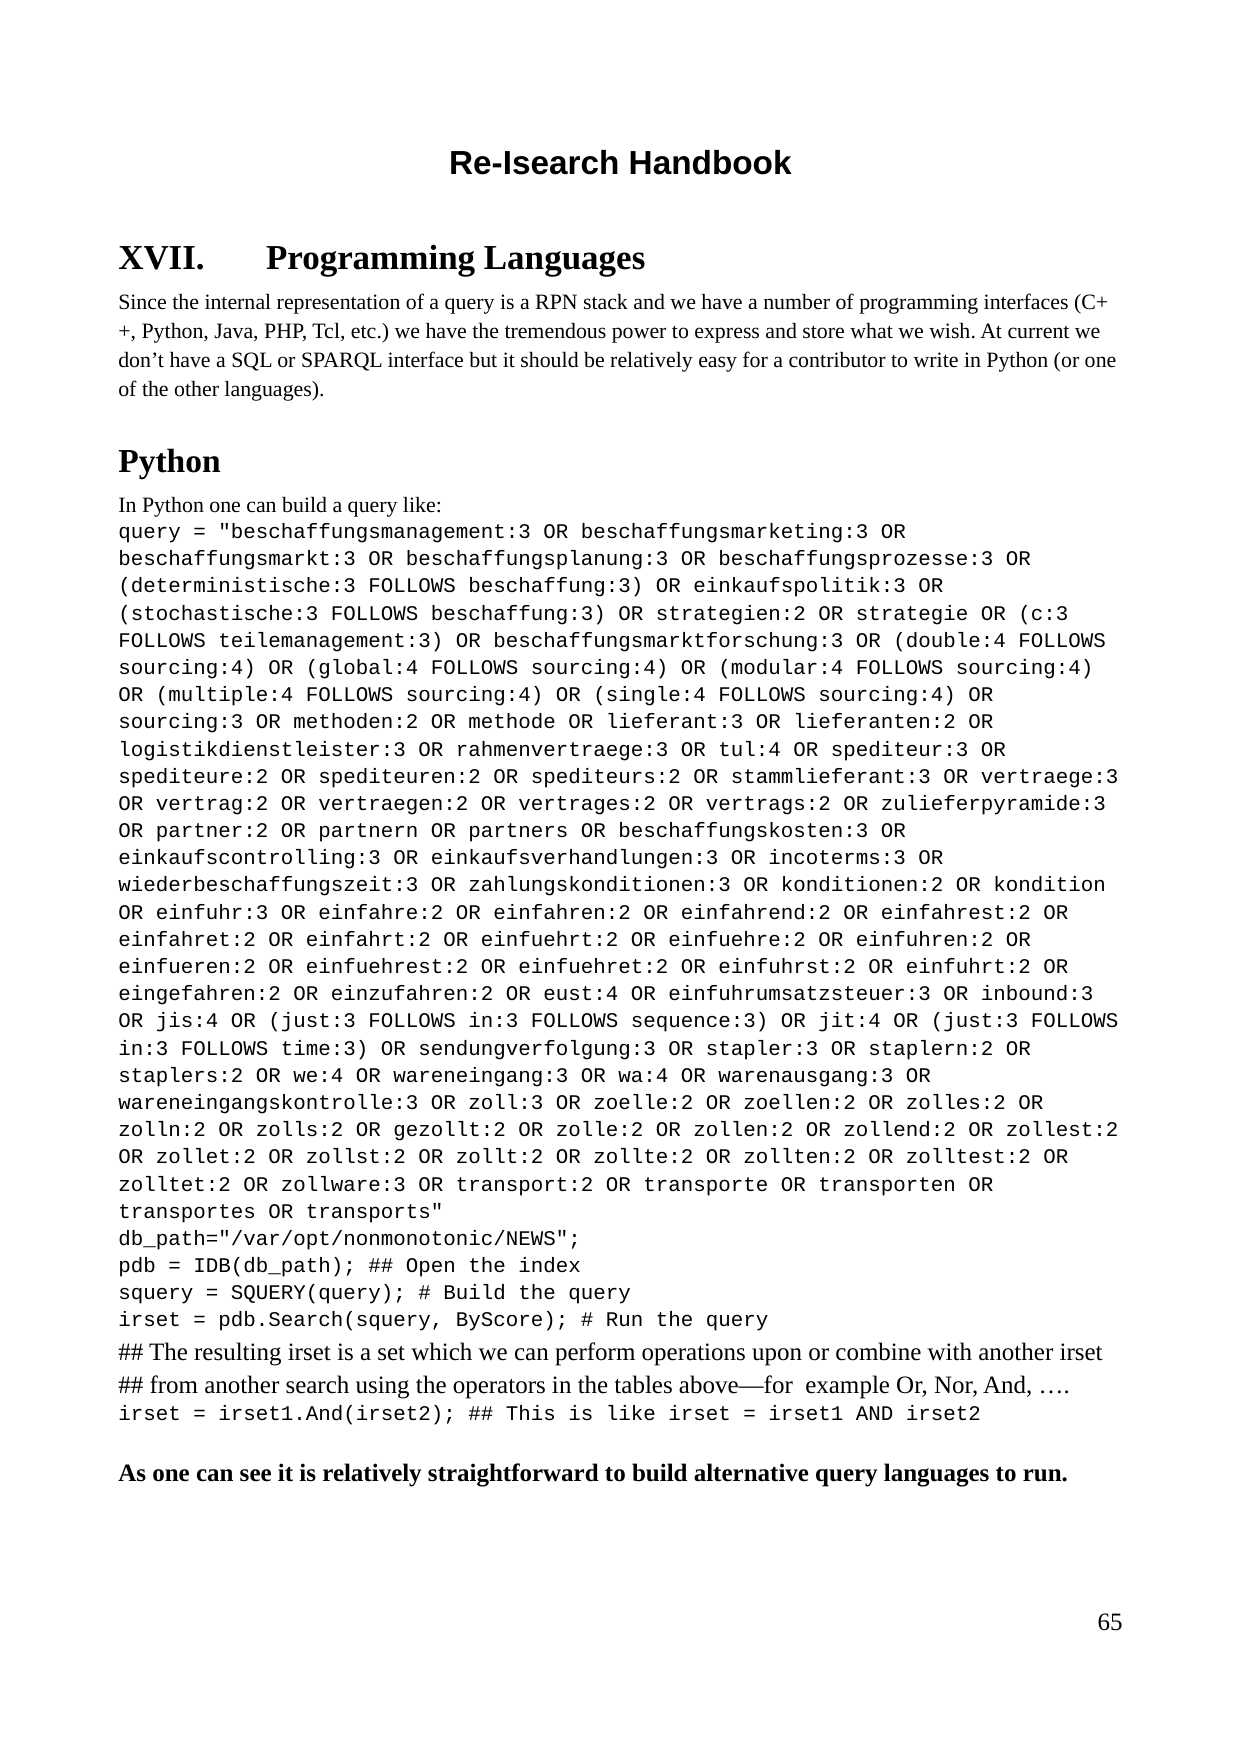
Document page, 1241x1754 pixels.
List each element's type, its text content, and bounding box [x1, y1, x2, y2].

text db_path="/var/opt/nonmonotonic/NEWS"; [118, 1228, 1122, 1252]
text irset = pdb.Search(squery, ByScore); # Run the query [118, 1309, 1122, 1333]
text In Python one can build a query like: [118, 492, 1122, 517]
subtitle Python [118, 441, 1122, 479]
text query = "beschaffungsmanagement:3 OR beschaffungsmarketing:3 OR beschaffungsmarkt:3 OR beschaffungsplanung:3 OR beschaffungsprozesse:3 OR (deterministische:3 FOLLOWS beschaffung:3) OR einkaufspolitik:3 OR (stochastische:3 FOLLOWS beschaffung:3) OR strategien:2 OR strategie OR (c:3 FOLLOWS teilemanagement:3) OR beschaffungsmarktforschung:3 OR (double:4 FOLLOWS sourcing:4) OR (global:4 FOLLOWS sourcing:4) OR (modular:4 FOLLOWS sourcing:4) OR (multiple:4 FOLLOWS sourcing:4) OR (single:4 FOLLOWS sourcing:4) OR sourcing:3 OR methoden:2 OR methode OR lieferant:3 OR lieferanten:2 OR logistikdienstleister:3 OR rahmenvertraege:3 OR tul:4 OR spediteur:3 OR spediteure:2 OR spediteuren:2 OR spediteurs:2 OR stammlieferant:3 OR vertraege:3 OR vertrag:2 OR vertraegen:2 OR vertrages:2 OR vertrags:2 OR zulieferpyramide:3 OR partner:2 OR partnern OR partners OR beschaffungskosten:3 OR einkaufscontrolling:3 OR einkaufsverhandlungen:3 OR incoterms:3 OR wiederbeschaffungszeit:3 OR zahlungskonditionen:3 OR konditionen:2 OR kondition OR einfuhr:3 OR einfahre:2 OR einfahren:2 OR einfahrend:2 OR einfahrest:2 OR einfahret:2 OR einfahrt:2 OR einfuehrt:2 OR einfuehre:2 OR einfuhren:2 OR einfueren:2 OR einfuehrest:2 OR einfuehret:2 OR einfuhrst:2 OR einfuhrt:2 OR eingefahren:2 OR einzufahren:2 OR eust:4 OR einfuhrumsatzsteuer:3 OR inbound:3 OR jis:4 OR (just:3 FOLLOWS in:3 FOLLOWS sequence:3) OR jit:4 OR (just:3 FOLLOWS in:3 FOLLOWS time:3) OR sendungverfolgung:3 OR stapler:3 OR staplern:2 OR staplers:2 OR we:4 OR wareneingang:3 OR wa:4 OR warenausgang:3 OR wareneingangskontrolle:3 OR zoll:3 OR zoelle:2 OR zoellen:2 OR zolles:2 OR zolln:2 OR zolls:2 OR gezollt:2 OR zolle:2 OR zollen:2 OR zollend:2 OR zollest:2 OR zollet:2 OR zollst:2 OR zollt:2 OR zollte:2 OR zollten:2 OR zolltest:2 OR zolltet:2 OR zollware:3 OR transport:2 OR transporte OR transporten OR transportes OR transports" [118, 521, 1122, 1224]
text ## from another search using the operators in the tables above—for example Or, Nor, And, …. [118, 1370, 1122, 1398]
text As one can see it is relatively straightforward to build alternative query languages to run. [118, 1458, 1122, 1487]
text Since the internal representation of a query is a RPN stack and we have a number of programming interfaces (C++, Python, Java, PHP, Tcl, etc.) we have the tremendous power to express and store what we wish. At current we don’t have a SQL or SPARQL interface but it should be relatively easy for a contributor to write in Python (or one of the other languages). [118, 289, 1122, 401]
text pdb = IDB(db_path); ## Open the index [118, 1255, 1122, 1279]
subtitle Programming Languages [118, 237, 1122, 277]
text squery = SQUERY(query); # Build the query [118, 1282, 1122, 1306]
text ## The resulting irset is a set which we can perform operations upon or combine with another irset [118, 1337, 1122, 1365]
text irset = irset1.And(irset2); ## This is like irset = irset1 AND irset2 [118, 1403, 1122, 1426]
